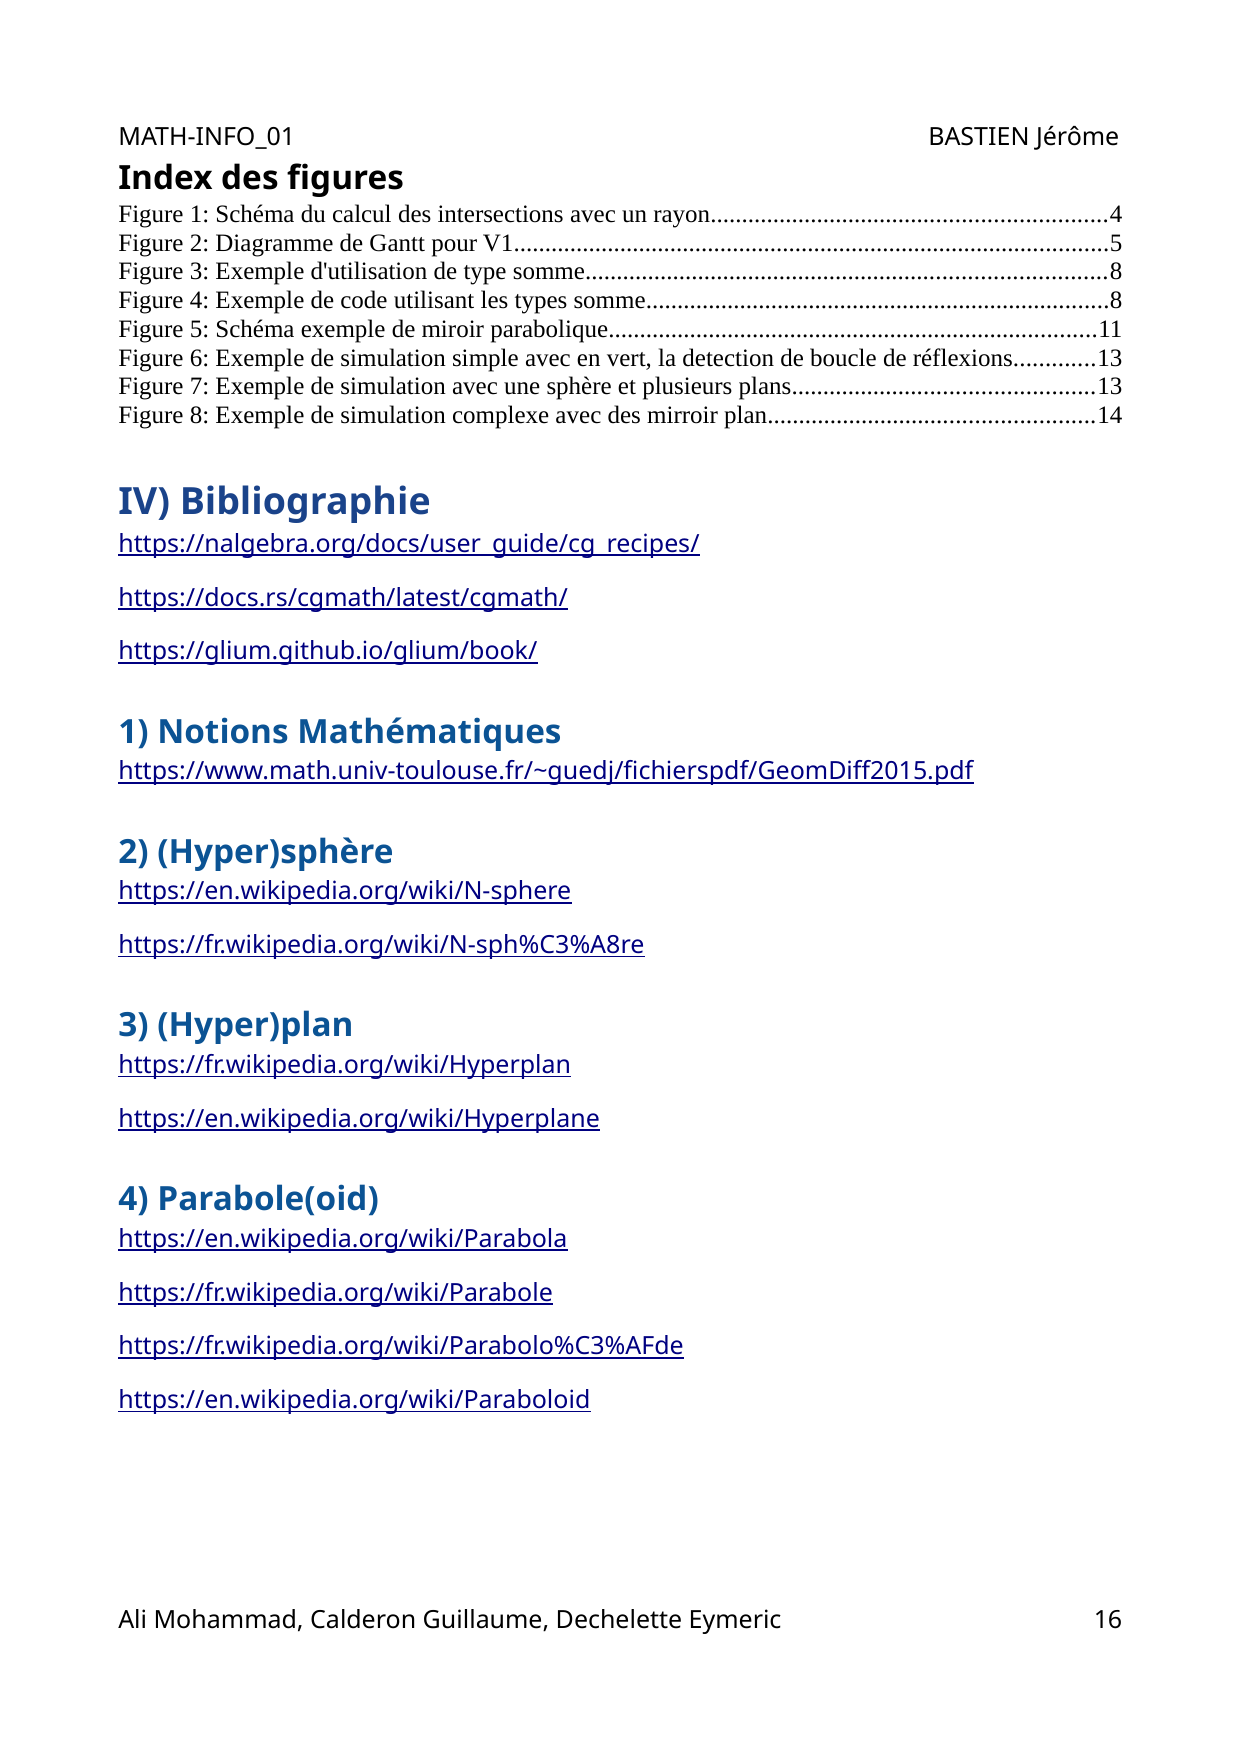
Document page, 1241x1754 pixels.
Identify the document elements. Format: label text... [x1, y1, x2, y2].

text https://en.wikipedia.org/wiki/Hyperplane [118, 1100, 1122, 1134]
text https://fr.wikipedia.org/wiki/N-sph%C3%A8re [118, 927, 1122, 961]
text Figure 1: Schéma du calcul des intersections avec un rayon 4 [118, 199, 1122, 228]
text https://en.wikipedia.org/wiki/N-sphere [118, 873, 1122, 907]
text https://en.wikipedia.org/wiki/Paraboloid [118, 1382, 1122, 1416]
text https://docs.rs/cgmath/latest/cgmath/ [118, 579, 1122, 613]
text https://fr.wikipedia.org/wiki/Parabolo%C3%AFde [118, 1328, 1122, 1362]
text Figure 7: Exemple de simulation avec une sphère et plusieurs plans 13 [118, 371, 1122, 400]
text https://www.math.univ-toulouse.fr/~guedj/fichierspdf/GeomDiff2015.pdf [118, 753, 1122, 787]
subtitle 1) Notions Mathématiques [118, 707, 1122, 753]
subtitle 4) Parabole(oid) [118, 1175, 1122, 1220]
text Figure 8: Exemple de simulation complexe avec des mirroir plan 14 [118, 400, 1122, 429]
text https://fr.wikipedia.org/wiki/Hyperplan [118, 1047, 1122, 1081]
subtitle 2) (Hyper)sphère [118, 827, 1122, 873]
subtitle IV) Bibliographie [118, 474, 1122, 525]
text Figure 5: Schéma exemple de miroir parabolique 11 [118, 314, 1122, 343]
text https://nalgebra.org/docs/user_guide/cg_recipes/ [118, 525, 1122, 559]
text Figure 6: Exemple de simulation simple avec en vert, la detection de boucle de réflexions 13 [118, 343, 1122, 371]
text https://en.wikipedia.org/wiki/Parabola [118, 1220, 1122, 1254]
text https://fr.wikipedia.org/wiki/Parabole [118, 1274, 1122, 1308]
text Figure 2: Diagramme de Gantt pour V1 5 [118, 228, 1122, 256]
subtitle 3) (Hyper)plan [118, 1001, 1122, 1047]
subtitle Index des figures [118, 153, 1122, 199]
text https://glium.github.io/glium/book/ [118, 633, 1122, 667]
text Figure 3: Exemple d'utilisation de type somme 8 [118, 256, 1122, 285]
text Figure 4: Exemple de code utilisant les types somme 8 [118, 285, 1122, 314]
